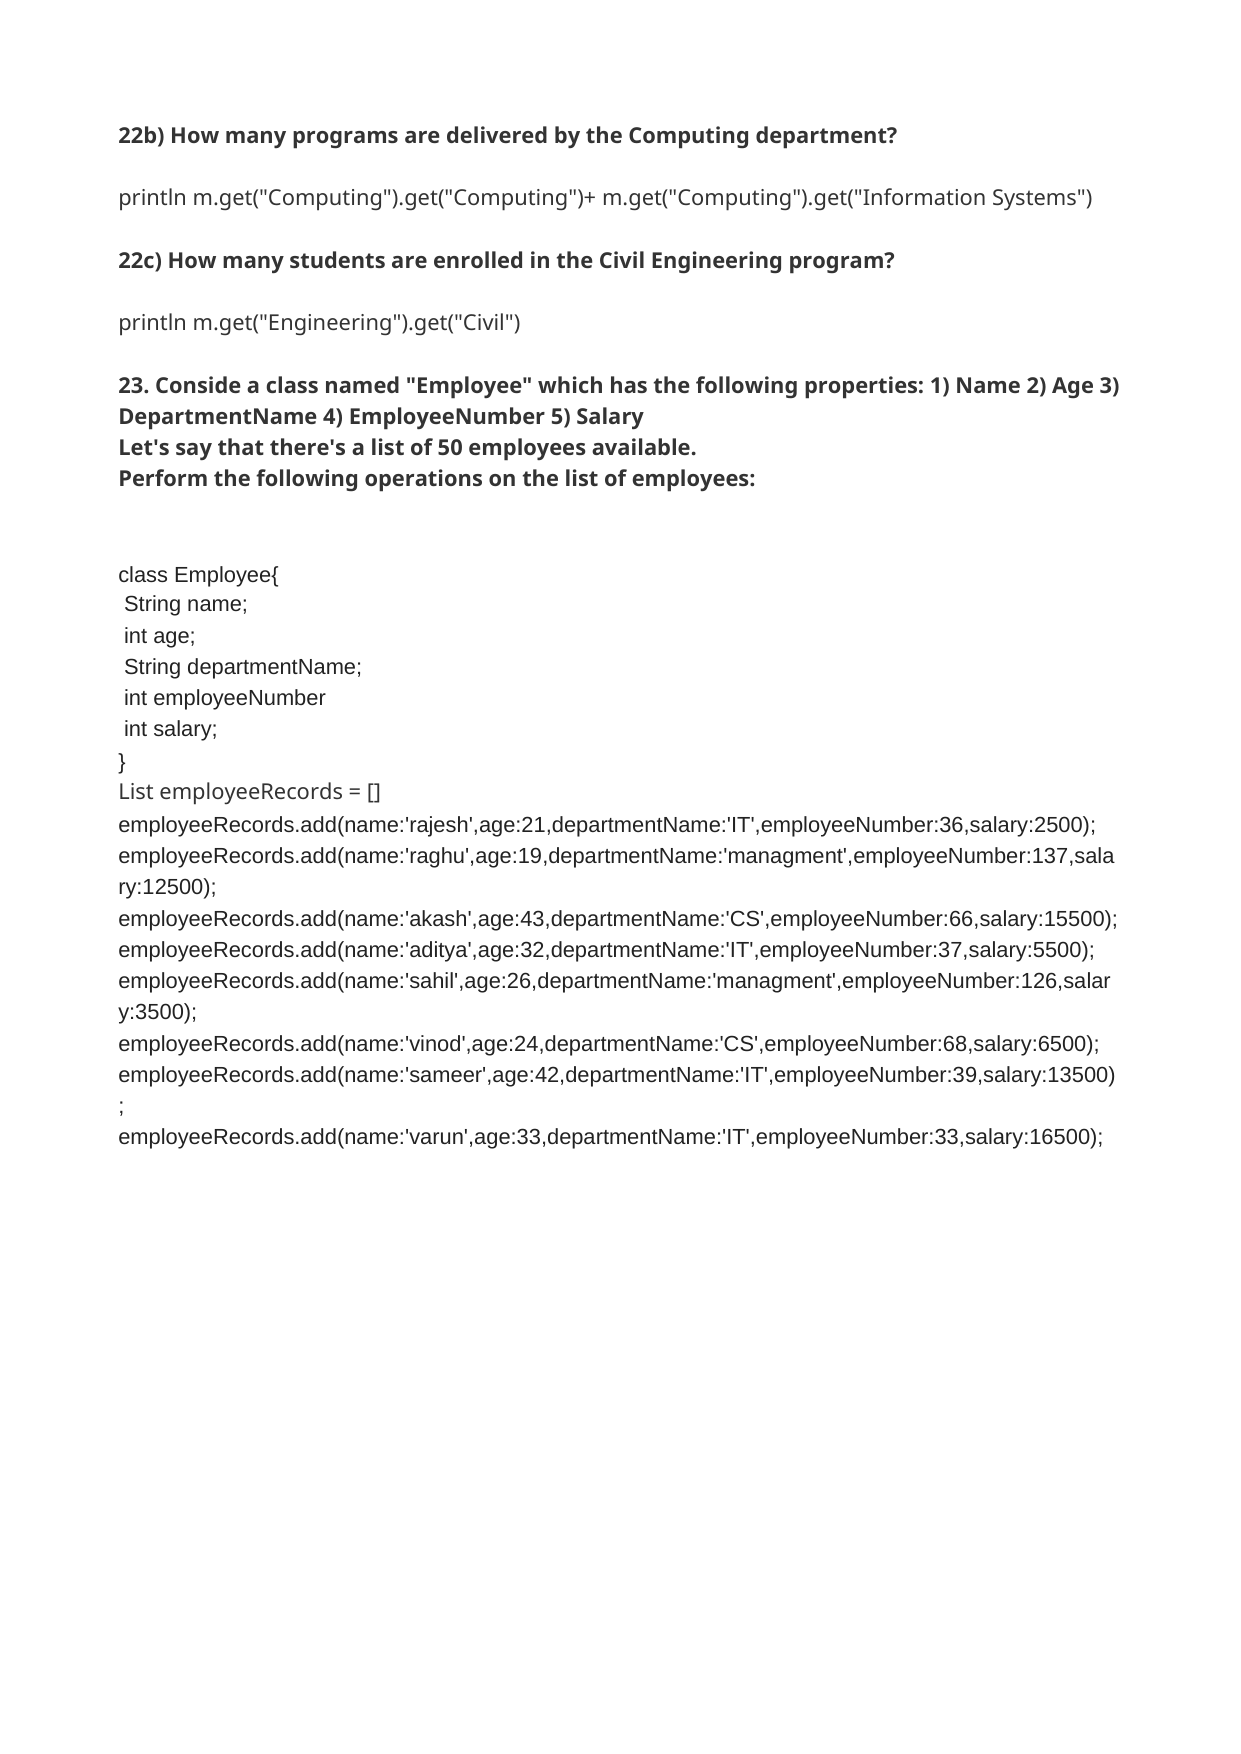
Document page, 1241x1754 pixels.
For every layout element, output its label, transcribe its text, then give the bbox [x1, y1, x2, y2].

text 23. Conside a class named "Employee" which has the following properties: 1) Name 2) Age 3) DepartmentName 4) EmployeeNumber 5) Salary [118, 368, 1122, 431]
text Perform the following operations on the list of employees: [118, 462, 1122, 493]
text employeeRecords.add(name:'rajesh',age:21,departmentName:'IT',employeeNumber:36,salary:2500); employeeRecords.add(name:'raghu',age:19,departmentName:'managment',employeeNumber:137,salary:12500); employeeRecords.add(name:'akash',age:43,departmentName:'CS',employeeNumber:66,salary:15500); employeeRecords.add(name:'aditya',age:32,departmentName:'IT',employeeNumber:37,salary:5500); employeeRecords.add(name:'sahil',age:26,departmentName:'managment',employeeNumber:126,salary:3500); employeeRecords.add(name:'vinod',age:24,departmentName:'CS',employeeNumber:68,salary:6500); employeeRecords.add(name:'sameer',age:42,departmentName:'IT',employeeNumber:39,salary:13500); employeeRecords.add(name:'varun',age:33,departmentName:'IT',employeeNumber:33,salary:16500); [118, 806, 1122, 1149]
text 22c) How many students are enrolled in the Civil Engineering program? [118, 243, 1122, 274]
text 22b) How many programs are delivered by the Computing department? [118, 118, 1122, 149]
text println m.get("Computing").get("Computing")+ m.get("Computing").get("Information Systems") [118, 181, 1122, 212]
text class Employee{ String name; int age; String departmentName; int employeeNumber int salary; } [118, 556, 1122, 774]
text List employeeRecords = [] [118, 774, 1122, 806]
text println m.get("Engineering").get("Civil") [118, 306, 1122, 337]
text Let's say that there's a list of 50 employees available. [118, 431, 1122, 462]
